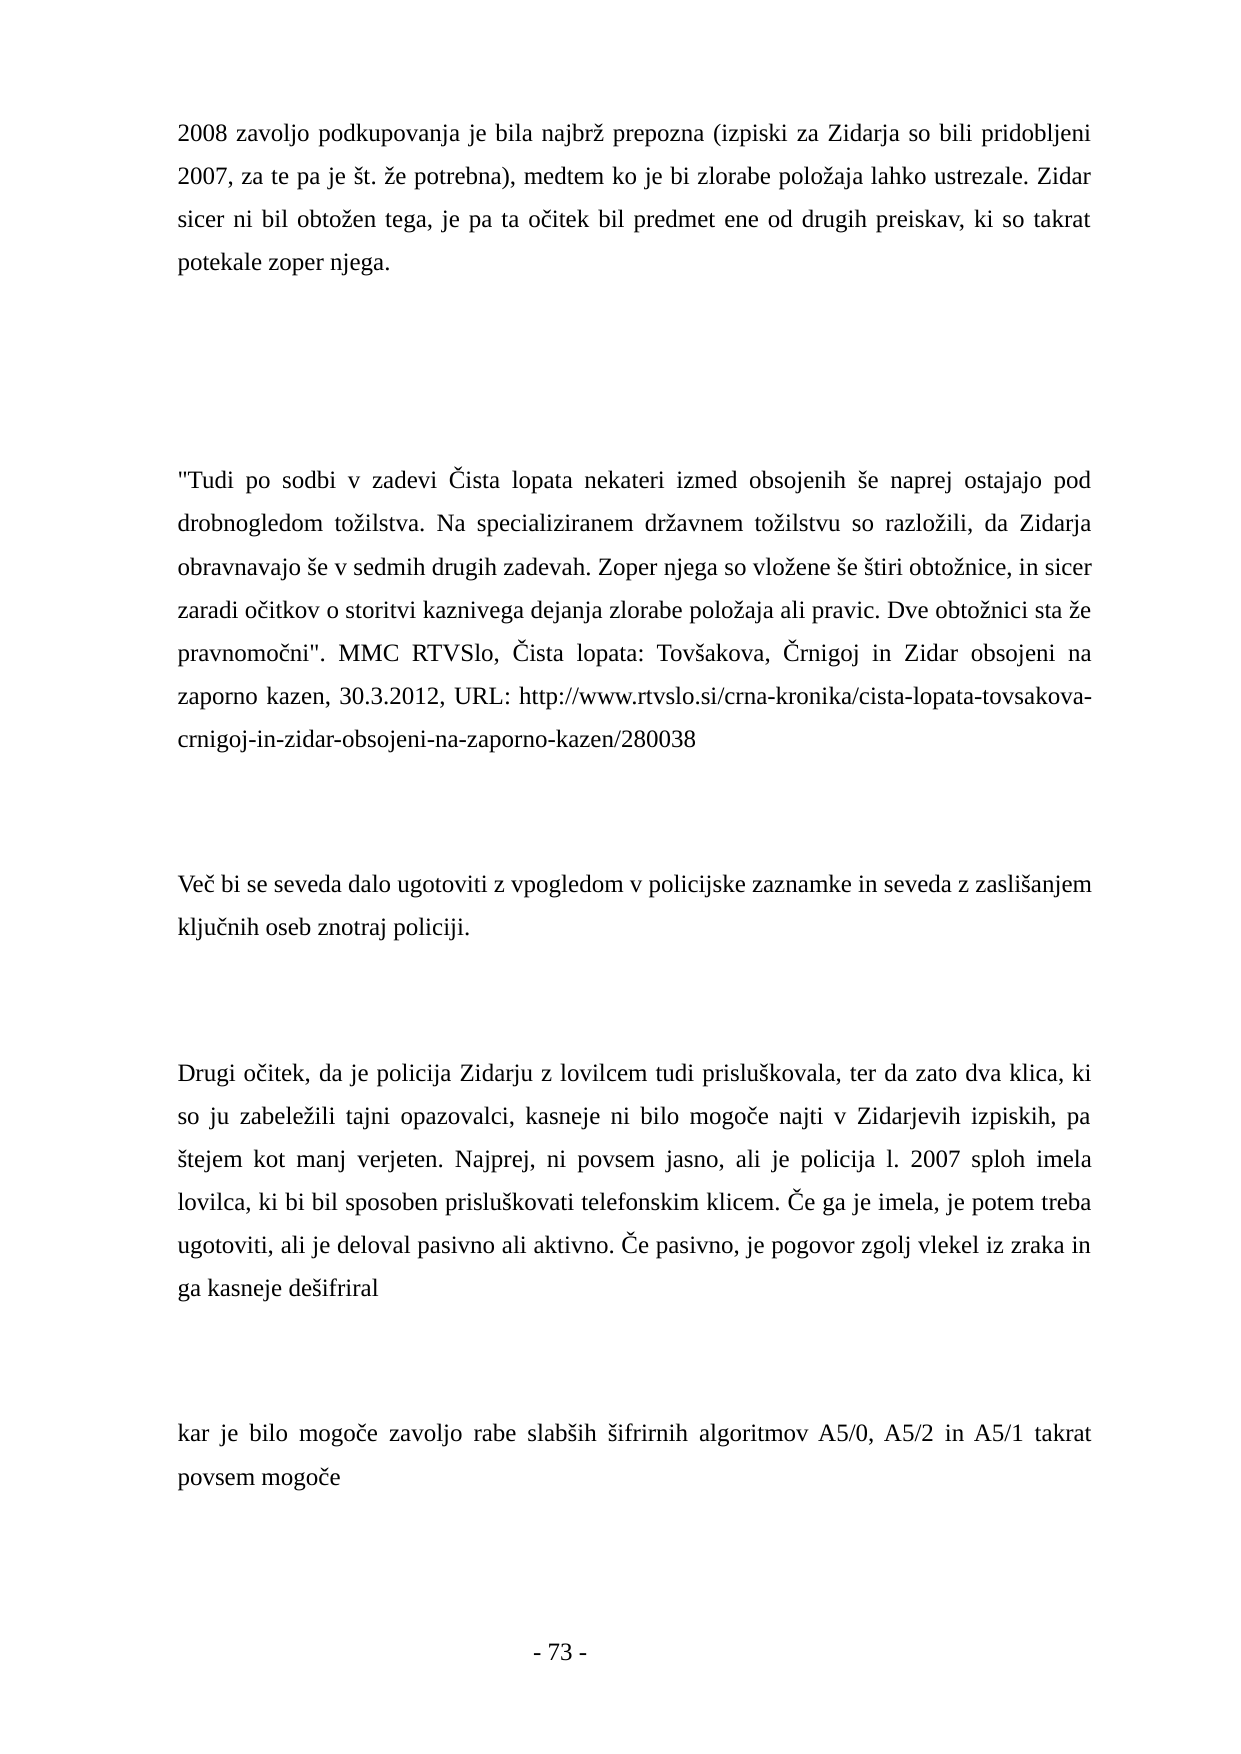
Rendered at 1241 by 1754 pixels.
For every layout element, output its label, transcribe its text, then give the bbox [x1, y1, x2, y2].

text "Tudi po sodbi v zadevi Čista lopata nekateri izmed obsojenih še naprej ostajajo pod drobnogledom tožilstva. Na specializiranem državnem tožilstvu so razložili, da Zidarja obravnavajo še v sedmih drugih zadevah. Zoper njega so vložene še štiri obtožnice, in sicer zaradi očitkov o storitvi kaznivega dejanja zlorabe položaja ali pravic. Dve obtožnici sta že pravnomočni". MMC RTVSlo, Čista lopata: Tovšakova, Črnigoj in Zidar obsojeni na zaporno kazen, 30.3.2012, URL: http://www.rtvslo.si/crna-kronika/cista-lopata-tovsakova-crnigoj-in-zidar-obsojeni-na-zaporno-kazen/280038 [177, 465, 1093, 753]
text Drugi očitek, da je policija Zidarju z lovilcem tudi prisluškovala, ter da zato dva klica, ki so ju zabeležili tajni opazovalci, kasneje ni bilo mogoče najti v Zidarjevih izpiskih, pa štejem kot manj verjeten. Najprej, ni povsem jasno, ali je policija l. 2007 sploh imela lovilca, ki bi bil sposoben prisluškovati telefonskim klicem. Če ga je imela, je potem treba ugotoviti, ali je deloval pasivno ali aktivno. Če pasivno, je pogovor zgolj vlekel iz zraka in ga kasneje dešifriral [177, 1058, 1093, 1302]
text Več bi se seveda dalo ugotoviti z vpogledom v policijske zaznamke in seveda z zaslišanjem ključnih oseb znotraj policiji. [177, 869, 1093, 941]
text 2008 zavoljo podkupovanja je bila najbrž prepozna (izpiski za Zidarja so bili pridobljeni 2007, za te pa je št. že potrebna), medtem ko je bi zlorabe položaja lahko ustrezale. Zidar sicer ni bil obtožen tega, je pa ta očitek bil predmet ene od drugih preiskav, ki so takrat potekale zoper njega. [177, 118, 1093, 276]
text kar je bilo mogoče zavoljo rabe slabših šifrirnih algoritmov A5/0, A5/2 in A5/1 takrat povsem mogoče [177, 1418, 1093, 1490]
